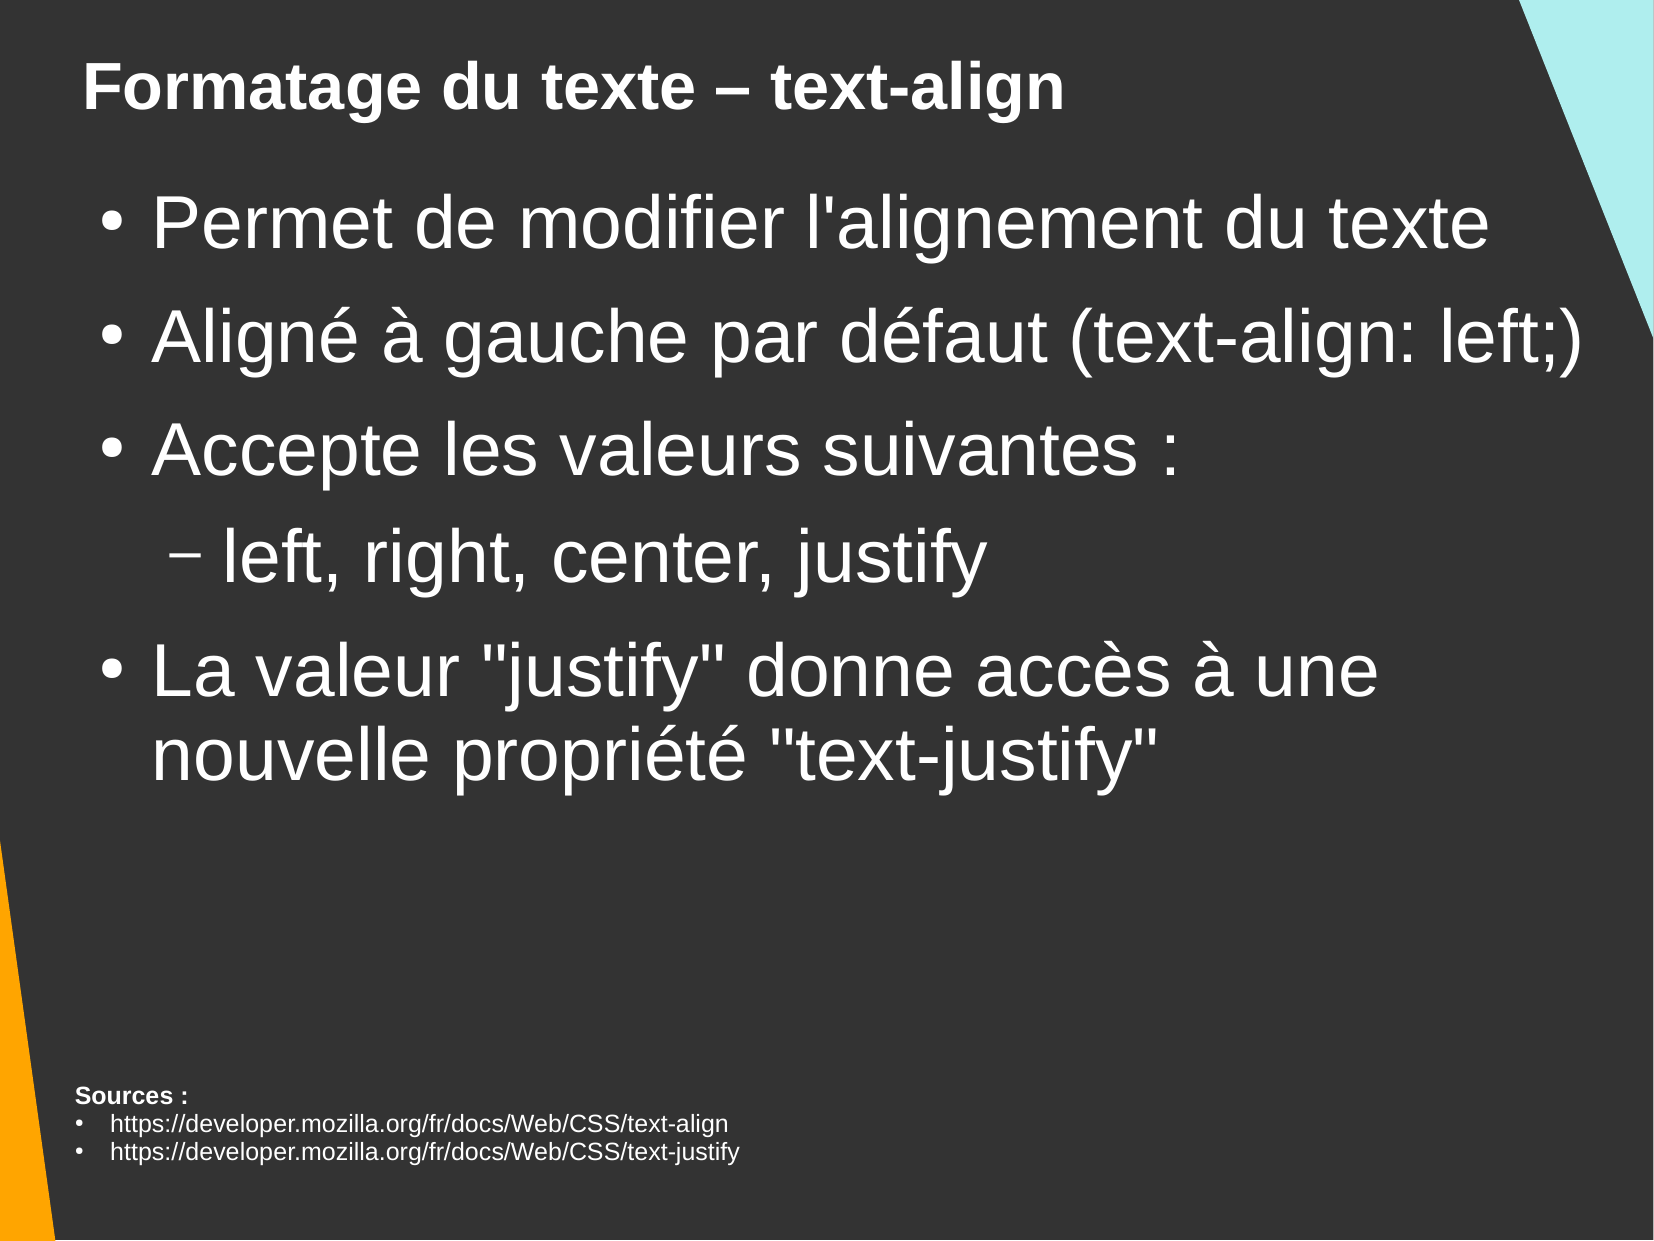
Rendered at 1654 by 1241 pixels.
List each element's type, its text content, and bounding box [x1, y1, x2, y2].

list Permet de modifier l'alignement du texte Aligné à gauche par défaut (text-align: left;) Accepte les valeurs suivantes : left, right, center, justify La valeur "justify" donne accès à une nouvelle propriété "text-justify" [80, 180, 1605, 827]
text_box [0, 840, 56, 1241]
text_box Sources : https://developer.mozilla.org/fr/docs/Web/CSS/text-align https://developer.mozilla.org/fr/docs/Web/CSS/text-justify [60, 1074, 1546, 1241]
title Formatage du texte – text-align [82, 49, 1571, 152]
text_box [1519, 0, 1654, 340]
